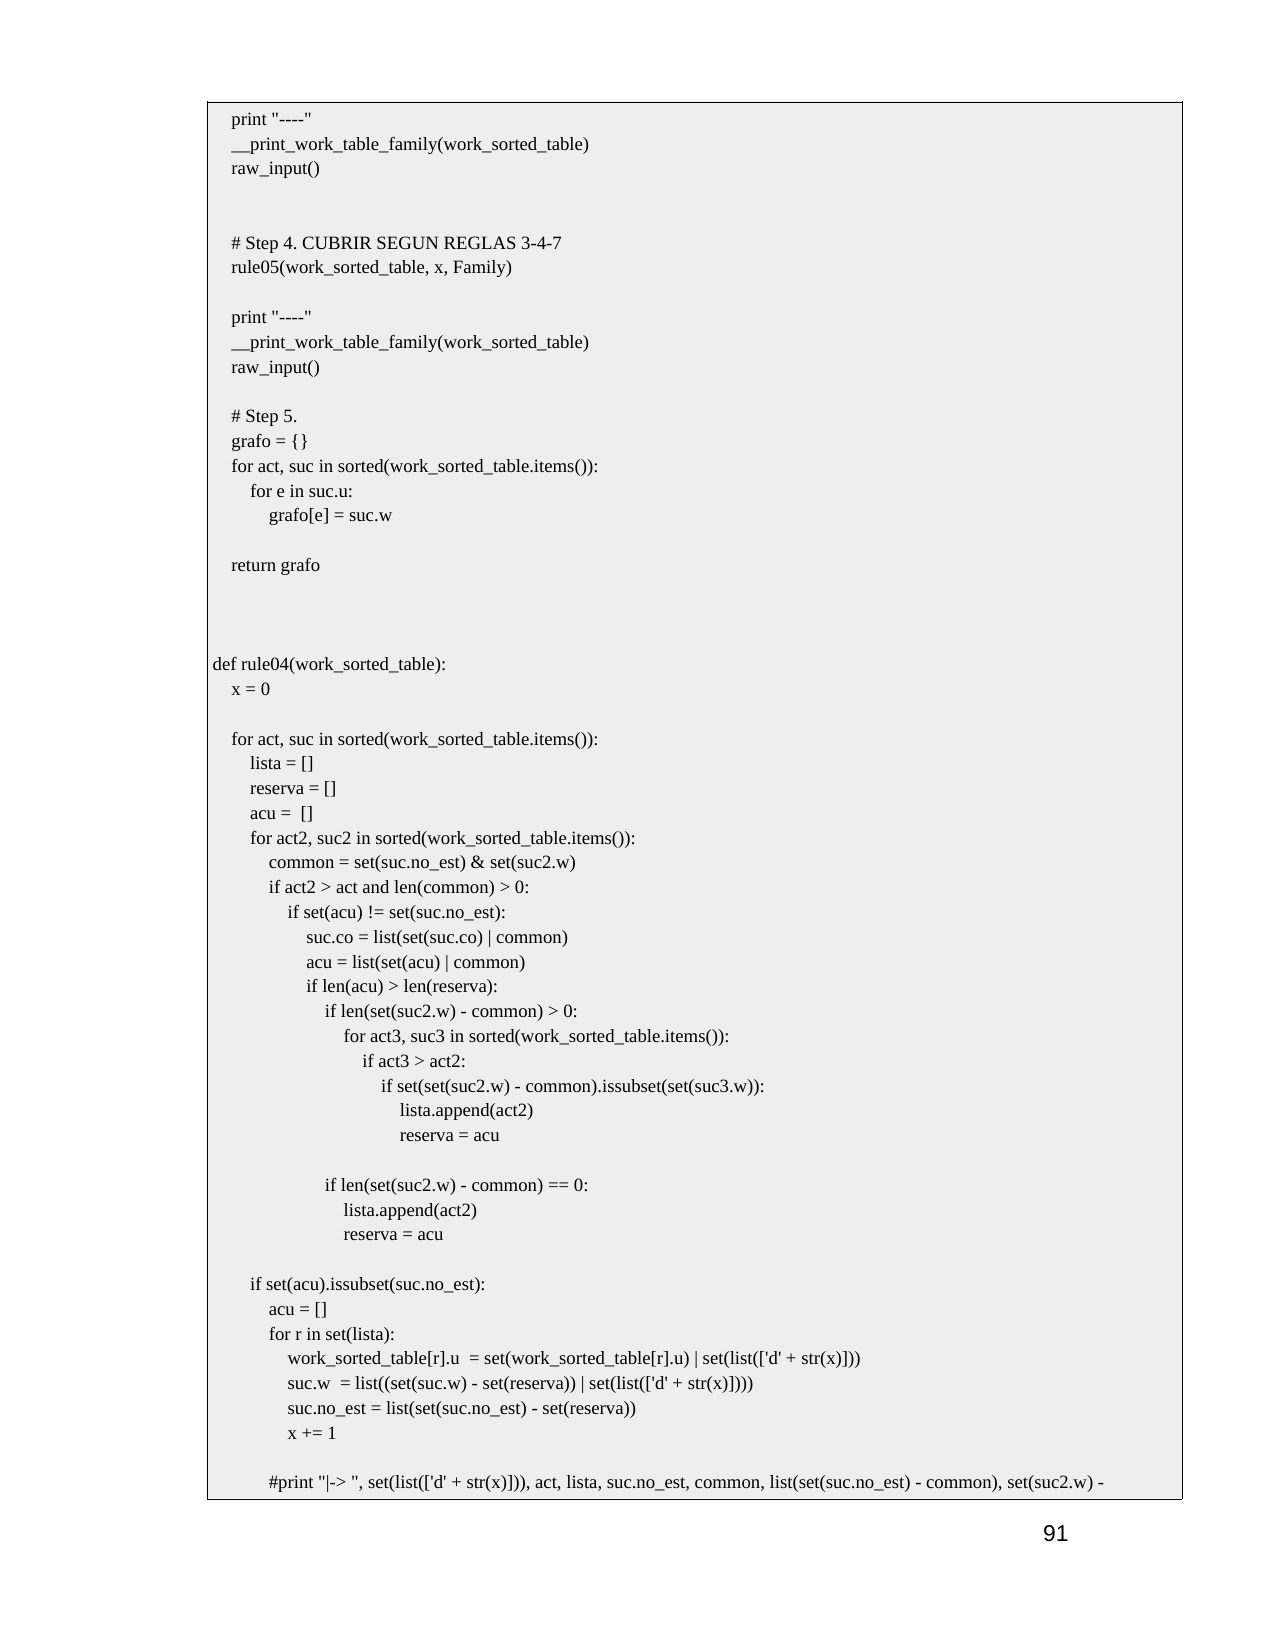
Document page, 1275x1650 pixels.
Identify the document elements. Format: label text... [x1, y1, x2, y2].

table_header print "----" __print_work_table_family(work_sorted_table) raw_input() # Step 4. CUBRIR SEGUN REGLAS 3-4-7 rule05(work_sorted_table, x, Family) print "----" __print_work_table_family(work_sorted_table) raw_input() # Step 5. grafo = {} for act, suc in sorted(work_sorted_table.items()): for e in suc.u: grafo[e] = suc.w return grafo def rule04(work_sorted_table): x = 0 for act, suc in sorted(work_sorted_table.items()): lista = [] reserva = [] acu = [] for act2, suc2 in sorted(work_sorted_table.items()): common = set(suc.no_est) & set(suc2.w) if act2 > act and len(common) > 0: if set(acu) != set(suc.no_est): suc.co = list(set(suc.co) | common) acu = list(set(acu) | common) if len(acu) > len(reserva): if len(set(suc2.w) - common) > 0: for act3, suc3 in sorted(work_sorted_table.items()): if act3 > act2: if set(set(suc2.w) - common).issubset(set(suc3.w)): lista.append(act2) reserva = acu if len(set(suc2.w) - common) == 0: lista.append(act2) reserva = acu if set(acu).issubset(suc.no_est): acu = [] for r in set(lista): work_sorted_table[r].u = set(work_sorted_table[r].u) | set(list(['d' + str(x)])) suc.w = list((set(suc.w) - set(reserva)) | set(list(['d' + str(x)]))) suc.no_est = list(set(suc.no_est) - set(reserva)) x += 1 #print "|-> ", set(list(['d' + str(x)])), act, lista, suc.no_est, common, list(set(suc.no_est) - common), set(suc2.w) [208, 103, 1182, 1498]
